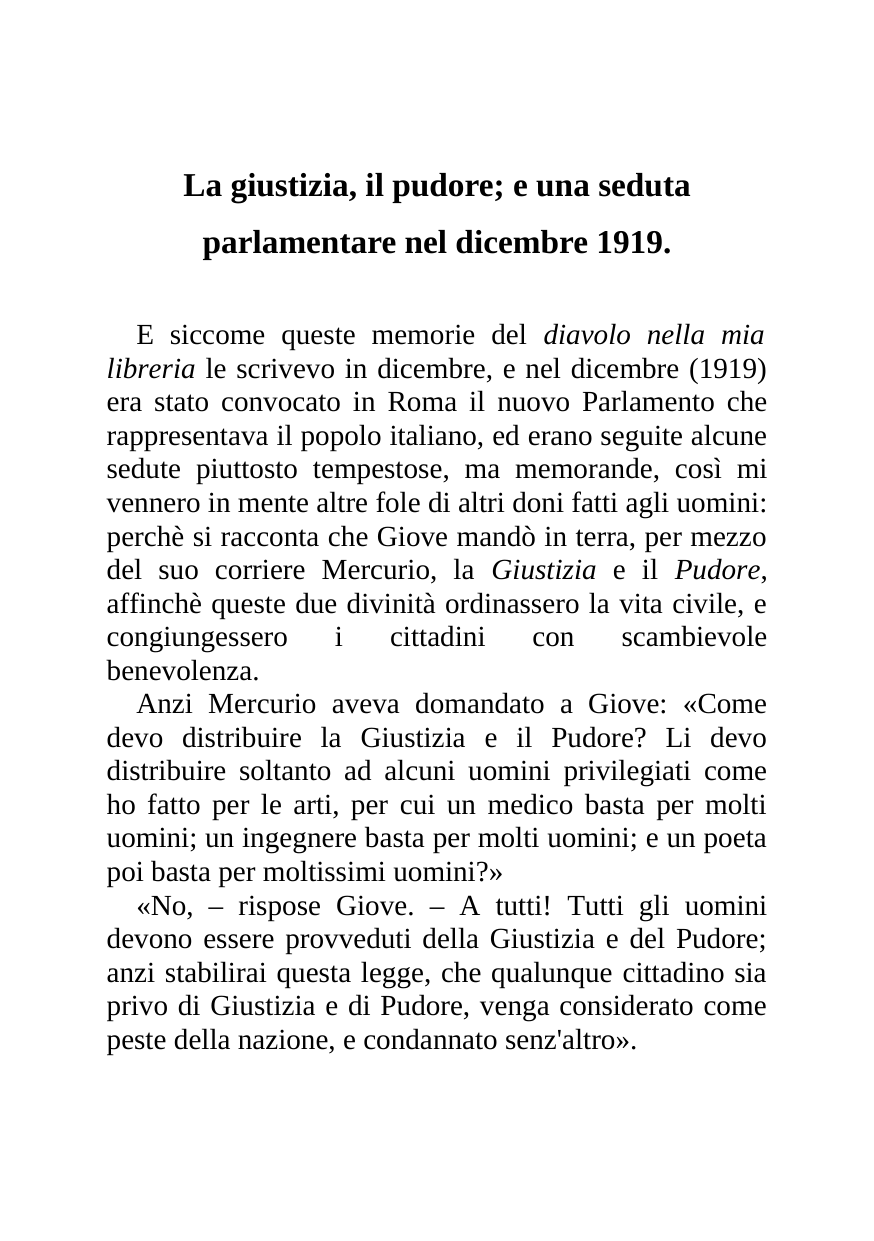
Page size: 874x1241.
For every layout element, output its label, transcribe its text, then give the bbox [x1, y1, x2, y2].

text E siccome queste memorie del diavolo nella mia libreria le scrivevo in dicembre, e nel dicembre (1919) era stato convocato in Roma il nuovo Parlamento che rappresentava il popolo italiano, ed erano seguite alcune sedute piuttosto tempestose, ma memorande, così mi vennero in mente altre fole di altri doni fatti agli uomini: perchè si racconta che Giove mandò in terra, per mezzo del suo corriere Mercurio, la Giustizia e il Pudore, affinchè queste due divinità ordinassero la vita civile, e congiungessero i cittadini con scambievole benevolenza. [106, 317, 768, 686]
text «No, – rispose Giove. – A tutti! Tutti gli uomini devono essere provveduti della Giustizia e del Pudore; anzi stabilirai questa legge, che qualunque cittadino sia privo di Giustizia e di Pudore, venga considerato come peste della nazione, e condannato senz'altro». [106, 888, 768, 1055]
text Anzi Mercurio aveva domandato a Giove: «Come devo distribuire la Giustizia e il Pudore? Li devo distribuire soltanto ad alcuni uomini privilegiati come ho fatto per le arti, per cui un medico basta per molti uomini; un ingegnere basta per molti uomini; e un poeta poi basta per moltissimi uomini?» [106, 686, 768, 888]
subtitle La giustizia, il pudore; e una seduta parlamentare nel dicembre 1919. [106, 165, 768, 261]
